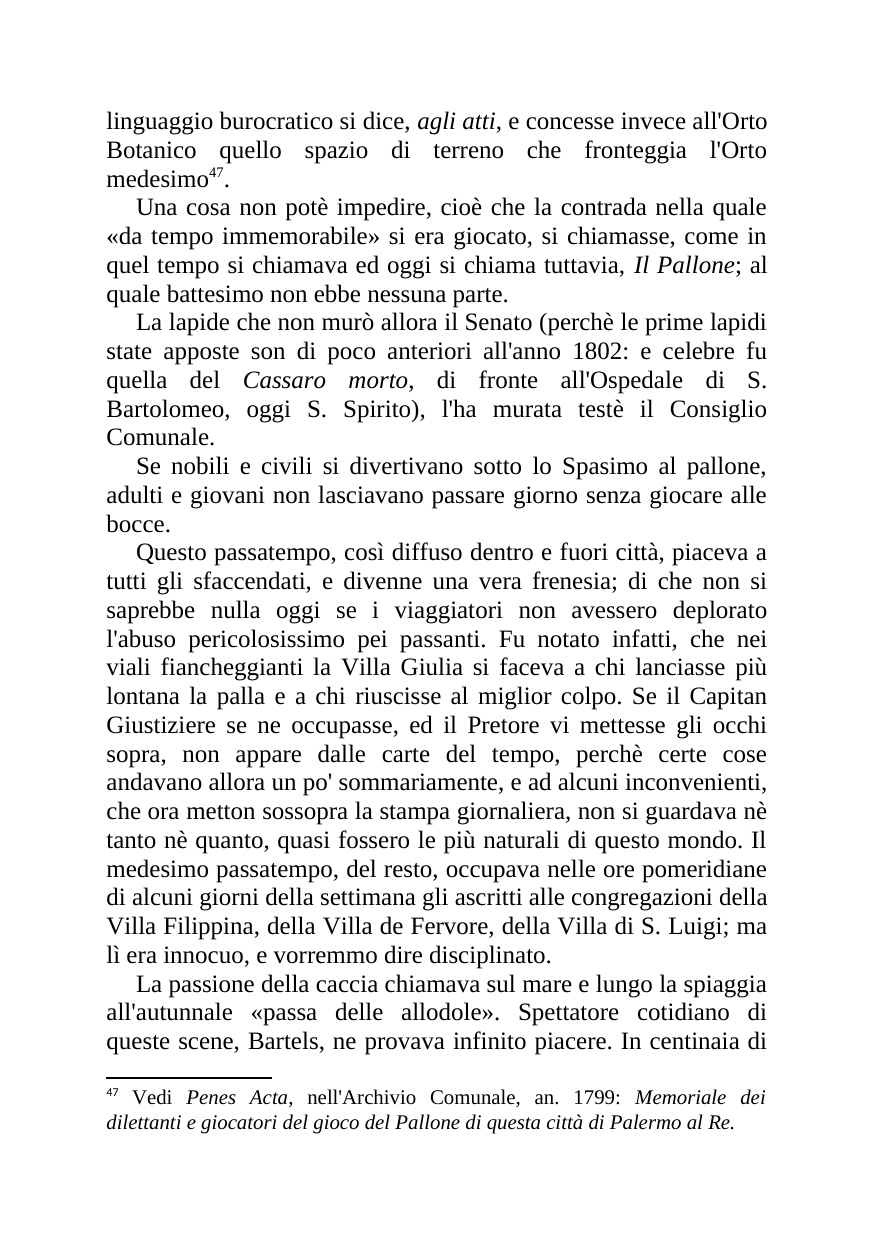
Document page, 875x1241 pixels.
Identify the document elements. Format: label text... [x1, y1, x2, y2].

text Vedi Penes Acta, nell'Archivio Comunale, an. 1799: Memoriale dei dilettanti e giocatori del gioco del Pallone di questa città di Palermo al Re. [106, 1084, 768, 1134]
text La passione della caccia chiamava sul mare e lungo la spiaggia all'autunnale «passa delle allodole». Spettatore cotidiano di queste scene, Bartels, ne provava infinito piacere. In centinaia di [106, 969, 768, 1055]
text Se nobili e civili si divertivano sotto lo Spasimo al pallone, adulti e giovani non lasciavano passare giorno senza giocare alle bocce. [106, 451, 768, 537]
text Questo passatempo, così diffuso dentro e fuori città, piaceva a tutti gli sfaccendati, e divenne una vera frenesia; di che non si saprebbe nulla oggi se i viaggiatori non avessero deplorato l'abuso pericolosissimo pei passanti. Fu notato infatti, che nei viali fiancheggianti la Villa Giulia si faceva a chi lanciasse più lontana la palla e a chi riuscisse al miglior colpo. Se il Capitan Giustiziere se ne occupasse, ed il Pretore vi mettesse gli occhi sopra, non appare dalle carte del tempo, perchè certe cose andavano allora un po' sommariamente, e ad alcuni inconvenienti, che ora metton sossopra la stampa giornaliera, non si guardava nè tanto nè quanto, quasi fossero le più naturali di questo mondo. Il medesimo passatempo, del resto, occupava nelle ore pomeridiane di alcuni giorni della settimana gli ascritti alle congregazioni della Villa Filippina, della Villa de Fervore, della Villa di S. Luigi; ma lì era innocuo, e vorremmo dire disciplinato. [106, 537, 768, 969]
text linguaggio burocratico si dice, agli atti, e concesse invece all'Orto Botanico quello spazio di terreno che fronteggia l'Orto medesimo. [106, 106, 768, 192]
text La lapide che non murò allora il Senato (perchè le prime lapidi state apposte son di poco anteriori all'anno 1802: e celebre fu quella del Cassaro morto, di fronte all'Ospedale di S. Bartolomeo, oggi S. Spirito), l'ha murata testè il Consiglio Comunale. [106, 307, 768, 451]
text Una cosa non potè impedire, cioè che la contrada nella quale «da tempo immemorabile» si era giocato, si chiamasse, come in quel tempo si chiamava ed oggi si chiama tuttavia, Il Pallone; al quale battesimo non ebbe nessuna parte. [106, 192, 768, 307]
